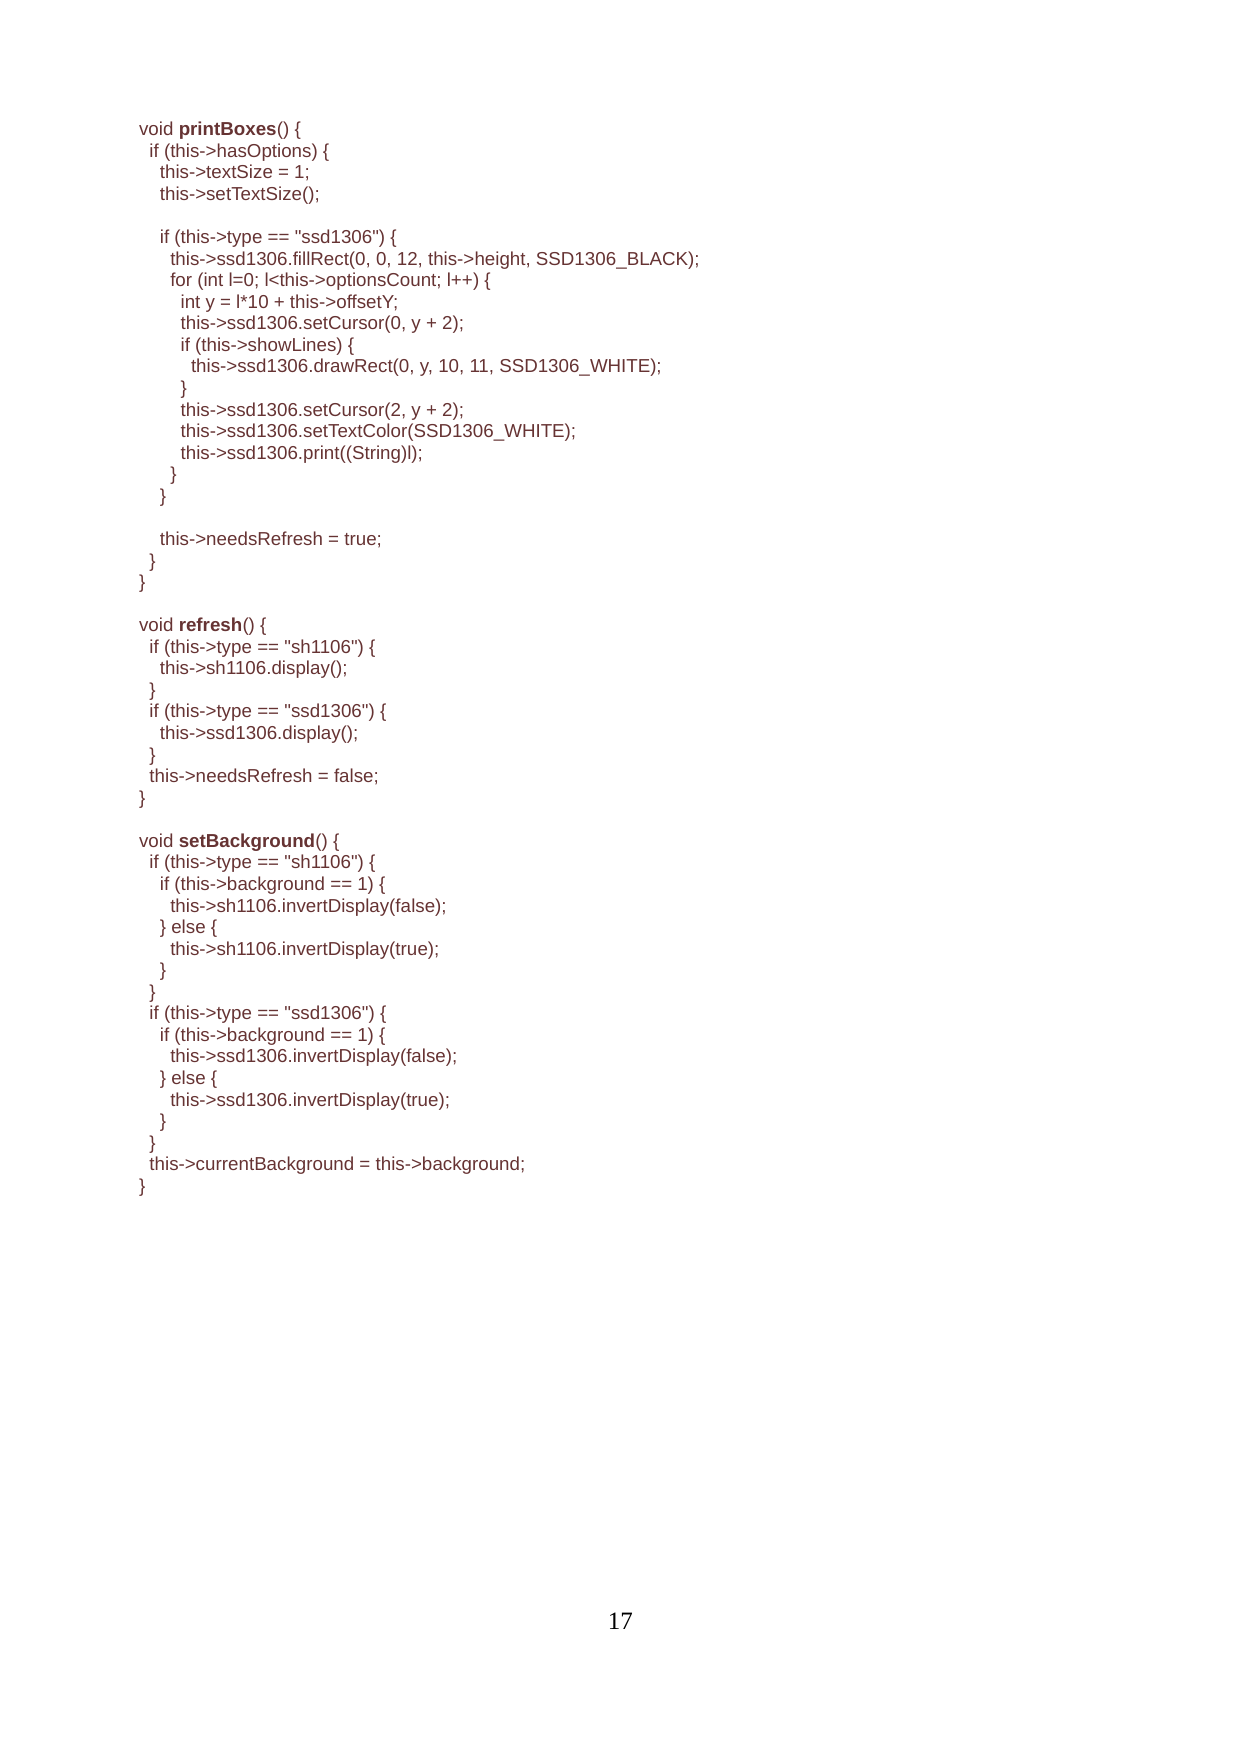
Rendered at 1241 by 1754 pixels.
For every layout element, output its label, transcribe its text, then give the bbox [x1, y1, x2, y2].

text if (this->background == 1) { [118, 873, 1122, 894]
text if (this->background == 1) { [118, 1024, 1122, 1045]
text } [118, 743, 1122, 765]
text if (this->type == "sh1106") { [118, 851, 1122, 873]
text this->needsRefresh = false; [118, 765, 1122, 787]
text this->ssd1306.setCursor(0, y + 2); [118, 312, 1122, 334]
text void setBackground() { [118, 830, 1122, 851]
text if (this->type == "sh1106") { [118, 636, 1122, 657]
text } [118, 1175, 1122, 1196]
text this->sh1106.display(); [118, 657, 1122, 679]
text } else { [118, 916, 1122, 937]
text this->ssd1306.display(); [118, 722, 1122, 743]
text } [118, 571, 1122, 592]
text if (this->type == "ssd1306") { [118, 700, 1122, 722]
text } [118, 549, 1122, 571]
text this->currentBackground = this->background; [118, 1153, 1122, 1175]
text } [118, 485, 1122, 506]
text this->sh1106.invertDisplay(true); [118, 937, 1122, 959]
text } [118, 787, 1122, 808]
text this->ssd1306.fillRect(0, 0, 12, this->height, SSD1306_BLACK); [118, 247, 1122, 269]
text for (int l=0; l<this->optionsCount; l++) { [118, 269, 1122, 291]
text } [118, 981, 1122, 1002]
text void printBoxes() { [118, 118, 1122, 140]
text this->ssd1306.print((String)l); [118, 442, 1122, 463]
text } [118, 1110, 1122, 1132]
text this->needsRefresh = true; [118, 528, 1122, 549]
text if (this->hasOptions) { [118, 140, 1122, 161]
text this->textSize = 1; [118, 161, 1122, 183]
text this->ssd1306.invertDisplay(false); [118, 1045, 1122, 1067]
text } [118, 679, 1122, 700]
text void refresh() { [118, 614, 1122, 636]
text int y = l*10 + this->offsetY; [118, 291, 1122, 312]
text } [118, 377, 1122, 398]
text if (this->type == "ssd1306") { [118, 1002, 1122, 1024]
text if (this->type == "ssd1306") { [118, 226, 1122, 247]
text } [118, 959, 1122, 981]
text } else { [118, 1067, 1122, 1088]
text this->ssd1306.drawRect(0, y, 10, 11, SSD1306_WHITE); [118, 355, 1122, 377]
text } [118, 1132, 1122, 1153]
text this->ssd1306.invertDisplay(true); [118, 1088, 1122, 1110]
text this->ssd1306.setCursor(2, y + 2); [118, 398, 1122, 420]
text this->setTextSize(); [118, 183, 1122, 204]
text if (this->showLines) { [118, 334, 1122, 355]
text this->ssd1306.setTextColor(SSD1306_WHITE); [118, 420, 1122, 442]
text } [118, 463, 1122, 485]
text this->sh1106.invertDisplay(false); [118, 894, 1122, 916]
